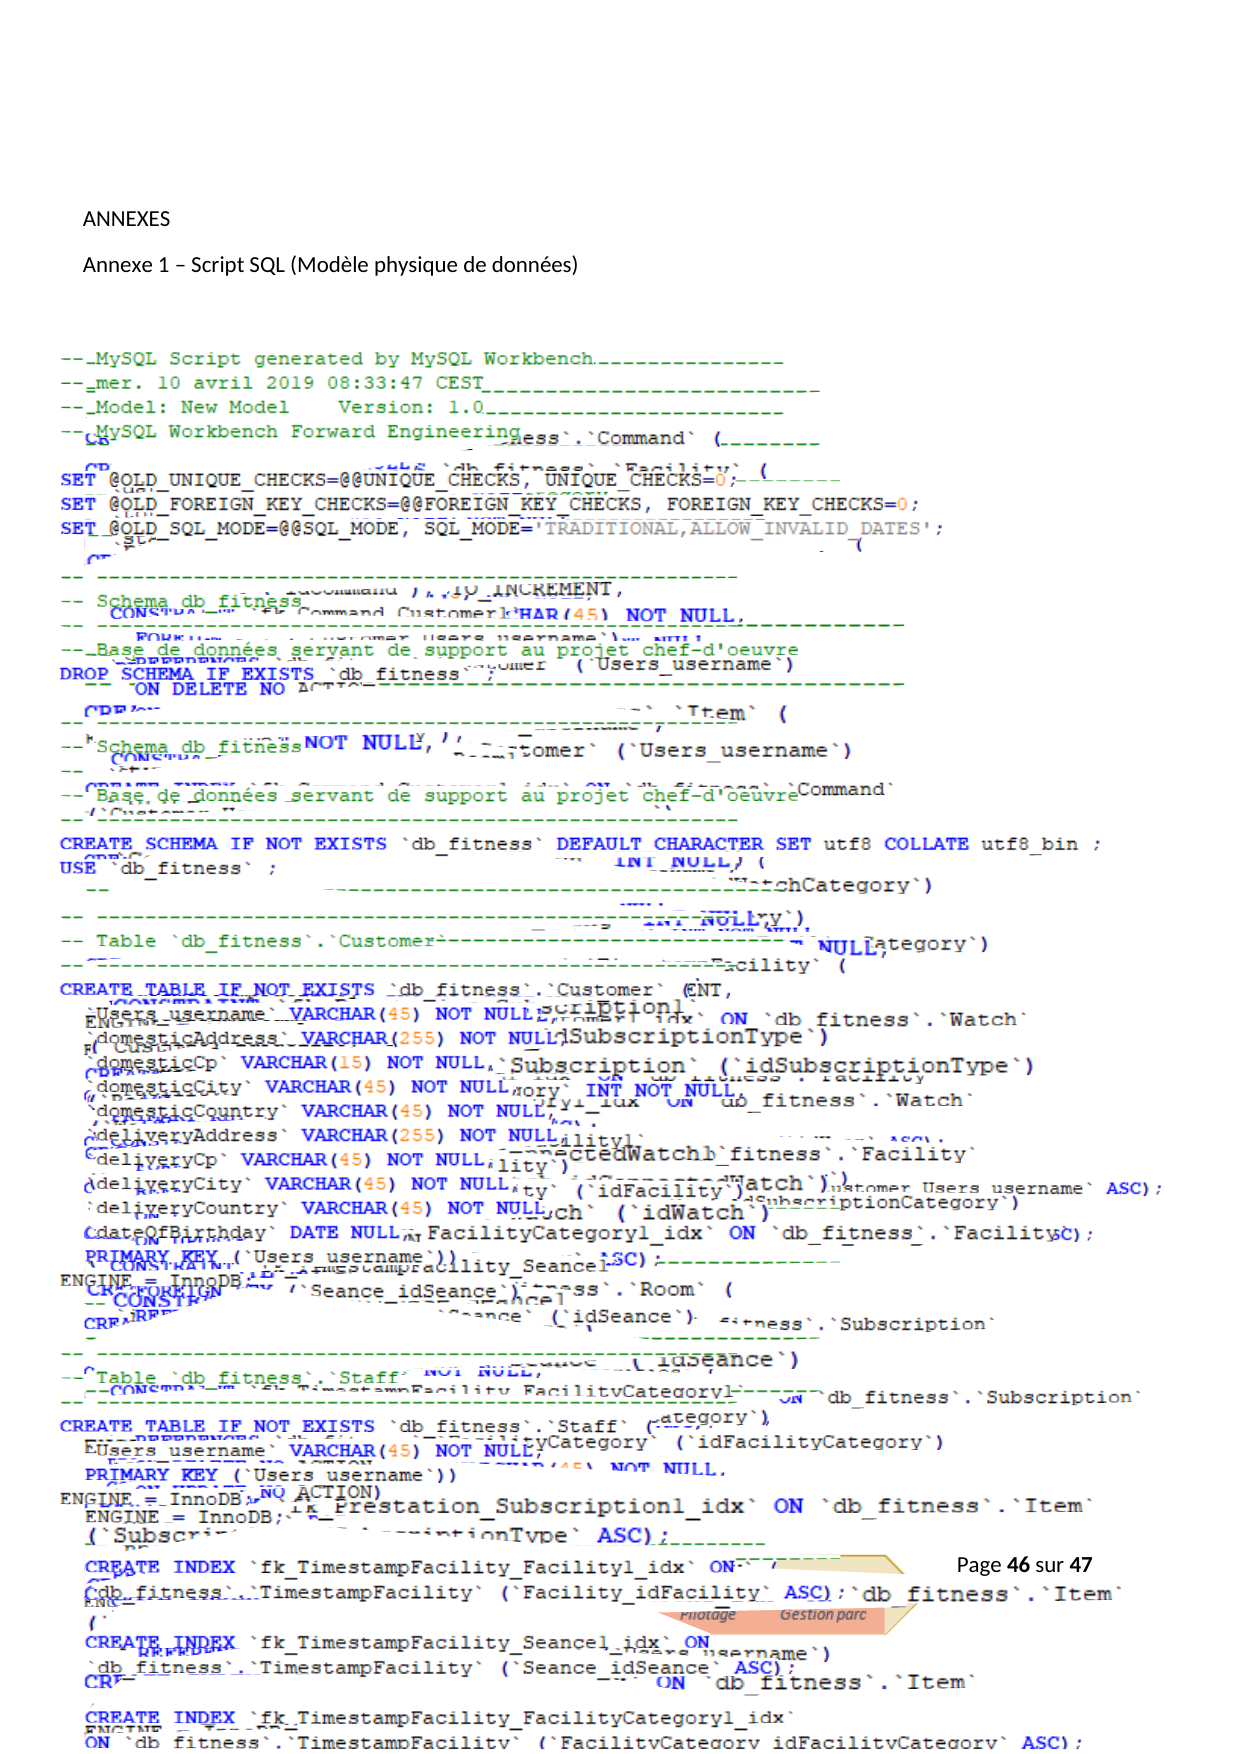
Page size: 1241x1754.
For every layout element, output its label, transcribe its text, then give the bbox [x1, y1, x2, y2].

text ANNEXES [83, 204, 1092, 232]
text Annexe 1 – Script SQL (Modèle physique de données) [83, 250, 1092, 278]
